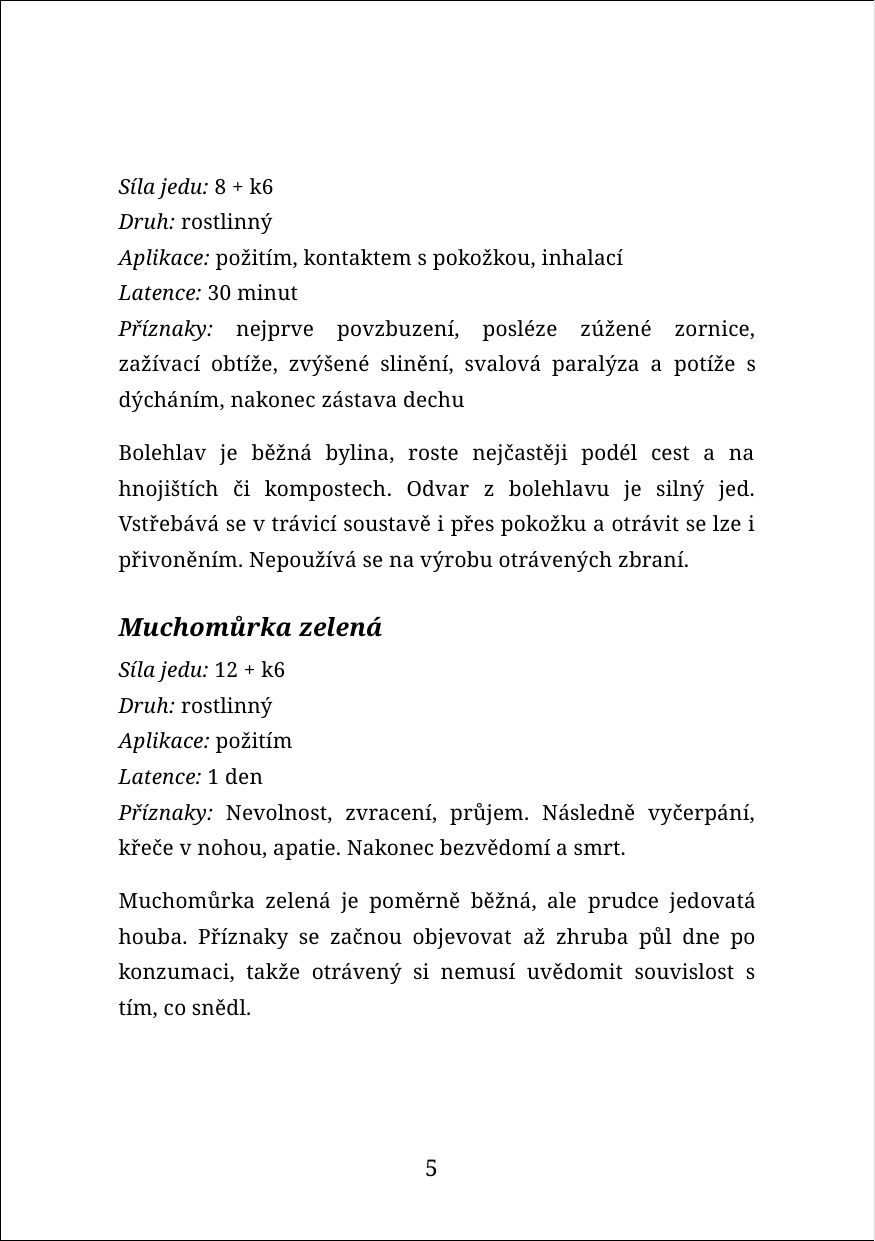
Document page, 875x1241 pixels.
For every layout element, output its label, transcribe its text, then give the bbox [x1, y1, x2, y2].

text Síla jedu: 12 + k6 Druh: rostlinný Aplikace: požitím Latence: 1 den Příznaky: Nevolnost, zvracení, průjem. Následně vyčerpání, křeče v nohou, apatie. Nakonec bezvědomí a smrt. [118, 656, 756, 862]
subtitle Muchomůrka zelená [118, 610, 756, 644]
text Bolehlav je běžná bylina, roste nejčastěji podél cest a na hnojištích či kompostech. Odvar z bolehlavu je silný jed. Vstřebává se v trávicí soustavě i přes pokožku a otrávit se lze i přivoněním. Nepoužívá se na výrobu otrávených zbraní. [118, 438, 756, 573]
text Muchomůrka zelená je poměrně běžná, ale prudce jedovatá houba. Příznaky se začnou objevovat až zhruba půl dne po konzumaci, takže otrávený si nemusí uvědomit souvislost s tím, co snědl. [118, 886, 756, 1021]
text Síla jedu: 8 + k6 Druh: rostlinný Aplikace: požitím, kontaktem s pokožkou, inhalací Latence: 30 minut Příznaky: nejprve povzbuzení, posléze zúžené zornice, zažívací obtíže, zvýšené slinění, svalová paralýza a potíže s dýcháním, nakonec zástava dechu [118, 172, 756, 413]
